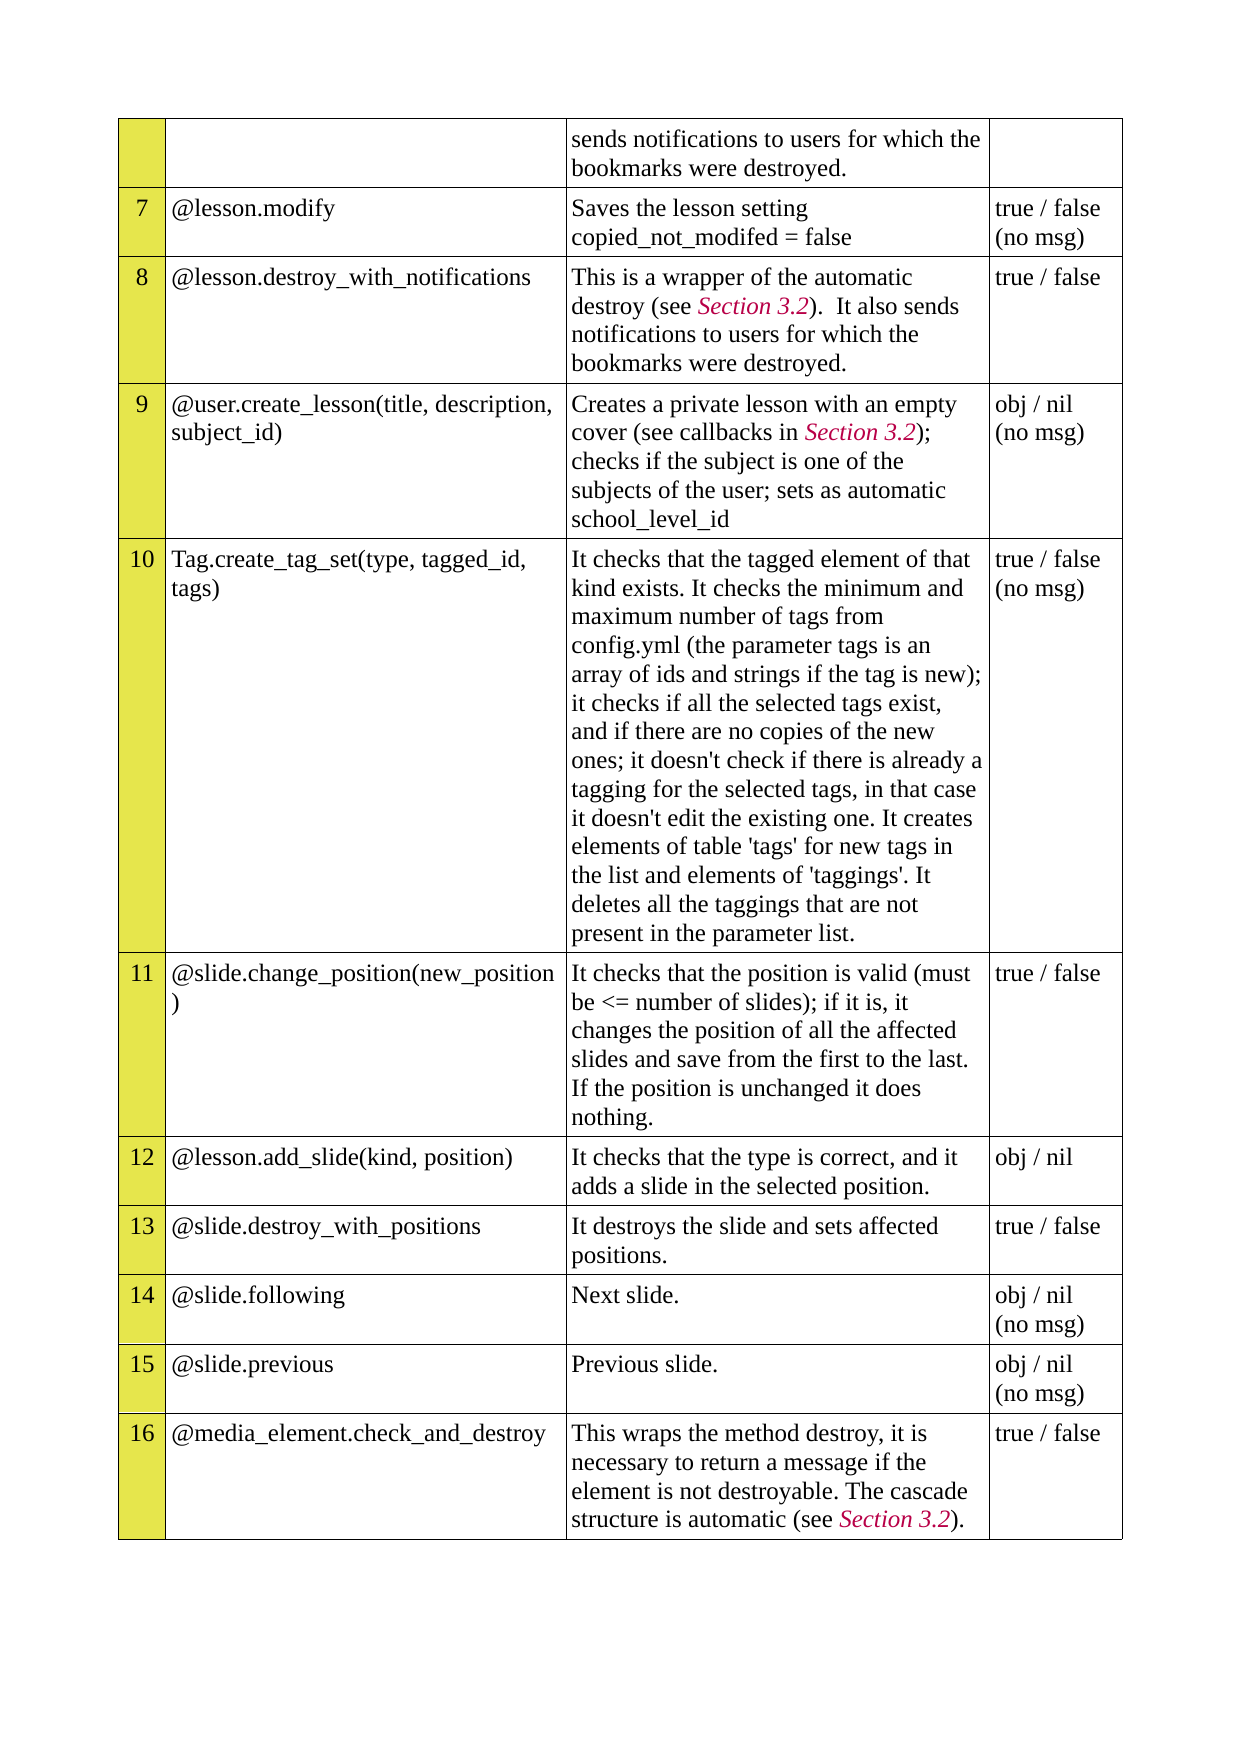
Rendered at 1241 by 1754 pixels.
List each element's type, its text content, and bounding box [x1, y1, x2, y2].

table_cell 8 [119, 257, 165, 383]
table_cell 14 [119, 1275, 165, 1343]
table_cell true / false [990, 1206, 1122, 1274]
table_cell @media_element.check_and_destroy [166, 1414, 566, 1539]
table_cell obj / nil (no msg) [990, 1275, 1122, 1343]
table_cell It checks that the tagged element of that kind exists. It checks the minimum and maximum number of tags from config.yml (the parameter tags is an array of ids and strings if the tag is new); it checks if all the selected tags exist, and if there are no copies of the new ones; it doesn't check if there is already a tagging for the selected tags, in that case it doesn't edit the existing one. It creates elements of table 'tags' for new tags in the list and elements of 'taggings'. It deletes all the taggings that are not present in the parameter list. [567, 539, 989, 952]
table_cell This wraps the method destroy, it is necessary to return a message if the element is not destroyable. The cascade structure is automatic (see Section 3.2). [567, 1414, 989, 1539]
table_cell @slide.following [166, 1275, 566, 1343]
table_cell Creates a private lesson with an empty cover (see callbacks in Section 3.2); checks if the subject is one of the subjects of the user; sets as automatic school_level_id [567, 384, 989, 538]
table_cell 9 [119, 384, 165, 538]
table_cell obj / nil (no msg) [990, 384, 1122, 538]
table_cell @user.create_lesson(title, description, subject_id) [166, 384, 566, 538]
table_cell 16 [119, 1414, 165, 1539]
table_cell 11 [119, 953, 165, 1136]
table_cell Tag.create_tag_set(type, tagged_id, tags) [166, 539, 566, 952]
table_cell @lesson.destroy_with_notifications [166, 257, 566, 383]
table_cell [166, 119, 566, 187]
table_cell 10 [119, 539, 165, 952]
table_cell [119, 119, 165, 187]
table_cell 12 [119, 1137, 165, 1205]
table_cell Previous slide. [567, 1345, 989, 1412]
table_cell It checks that the position is valid (must be <= number of slides); if it is, it changes the position of all the affected slides and save from the first to the last. If the position is unchanged it does nothing. [567, 953, 989, 1136]
table_cell [990, 119, 1122, 187]
table_cell 13 [119, 1206, 165, 1274]
table_cell @slide.destroy_with_positions [166, 1206, 566, 1274]
table_cell @slide.change_position(new_position) [166, 953, 566, 1136]
table_cell 15 [119, 1345, 165, 1412]
table_cell sends notifications to users for which the bookmarks were destroyed. [567, 119, 989, 187]
table_cell true / false [990, 257, 1122, 383]
table_cell @lesson.modify [166, 188, 566, 256]
table_cell This is a wrapper of the automatic destroy (see Section 3.2). It also sends notifications to users for which the bookmarks were destroyed. [567, 257, 989, 383]
table_cell @slide.previous [166, 1345, 566, 1412]
table_cell true / false (no msg) [990, 188, 1122, 256]
table_cell true / false [990, 1414, 1122, 1539]
table_cell @lesson.add_slide(kind, position) [166, 1137, 566, 1205]
table_cell 7 [119, 188, 165, 256]
table_cell obj / nil [990, 1137, 1122, 1205]
table_cell true / false (no msg) [990, 539, 1122, 952]
table_cell obj / nil (no msg) [990, 1345, 1122, 1412]
table_cell It checks that the type is correct, and it adds a slide in the selected position. [567, 1137, 989, 1205]
table_cell true / false [990, 953, 1122, 1136]
table_cell It destroys the slide and sets affected positions. [567, 1206, 989, 1274]
table_cell Next slide. [567, 1275, 989, 1343]
table_cell Saves the lesson setting copied_not_modifed = false [567, 188, 989, 256]
